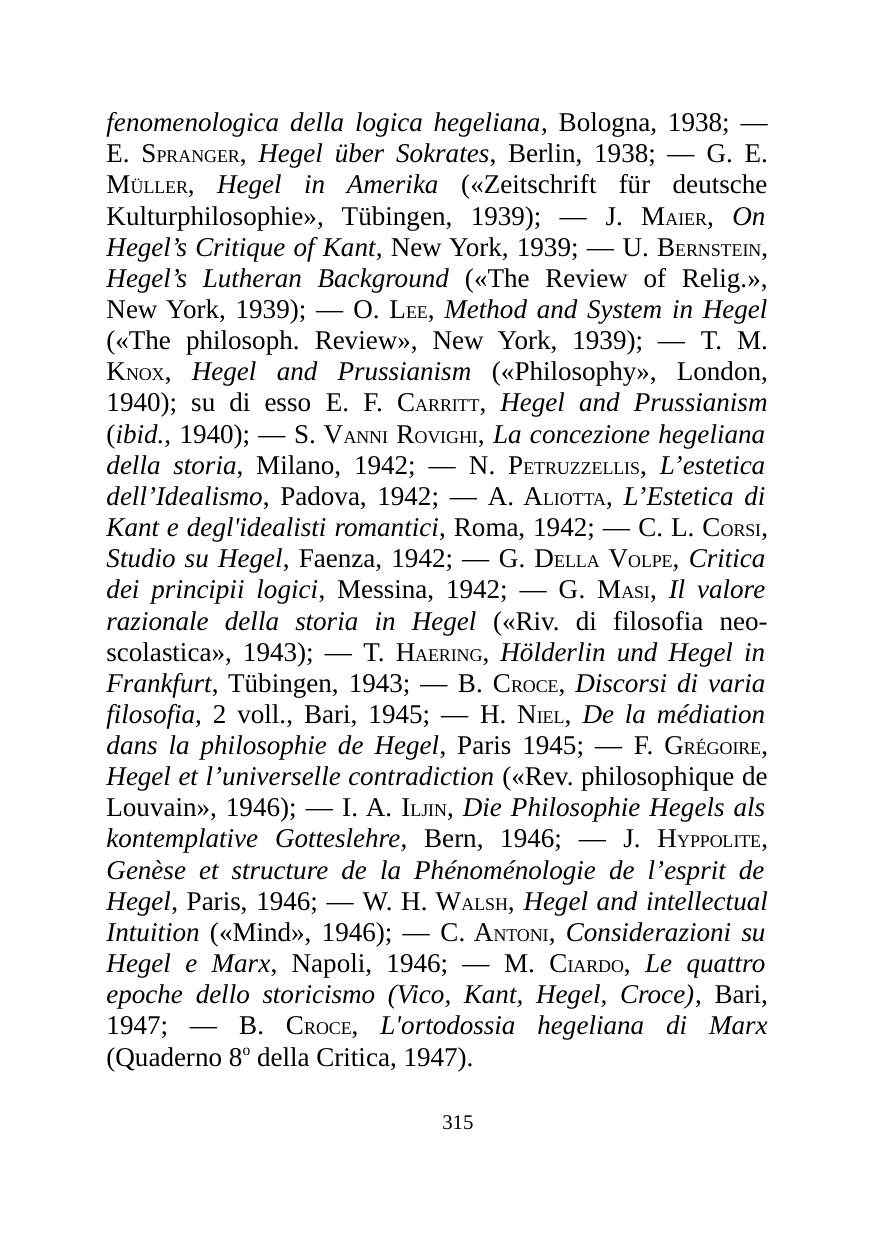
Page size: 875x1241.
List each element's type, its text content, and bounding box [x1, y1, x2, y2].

text fenomenologica della logica hegeliana, Bologna, 1938; — E. Spranger, Hegel über Sokrates, Berlin, 1938; — G. E. Müller, Hegel in Amerika («Zeitschrift für deutsche Kulturphilosophie», Tübingen, 1939); — J. Maier, On Hegel’s Critique of Kant, New York, 1939; — U. Bernstein, Hegel’s Lutheran Background («The Review of Relig.», New York, 1939); — O. Lee, Method and System in Hegel («The philosoph. Review», New York, 1939); — T. M. Knox, Hegel and Prussianism («Philosophy», London, 1940); su di esso E. F. Carritt, Hegel and Prussianism (ibid., 1940); — S. Vanni Rovighi, La concezione hegeliana della storia, Milano, 1942; — N. Petruzzellis, L’estetica dell’Idealismo, Padova, 1942; — A. Aliotta, L’Estetica di Kant e degl'idealisti romantici, Roma, 1942; — C. L. Corsi, Studio su Hegel, Faenza, 1942; — G. Della Volpe, Critica dei principii logici, Messina, 1942; — G. Masi, Il valore razionale della storia in Hegel («Riv. di filosofia neo-scolastica», 1943); — T. Haering, Hölderlin und Hegel in Frankfurt, Tübingen, 1943; — B. Croce, Discorsi di varia filosofia, 2 voll., Bari, 1945; — H. Niel, De la médiation dans la philosophie de Hegel, Paris 1945; — F. Grégoire, Hegel et l’universelle contradiction («Rev. philosophique de Louvain», 1946); — I. A. Iljin, Die Philosophie Hegels als kontemplative Gotteslehre, Bern, 1946; — J. Hyppolite, Genèse et structure de la Phénoménologie de l’esprit de Hegel, Paris, 1946; — W. H. Walsh, Hegel and intellectual Intuition («Mind», 1946); — C. Antoni, Considerazioni su Hegel e Marx, Napoli, 1946; — M. Ciardo, Le quattro epoche dello storicismo (Vico, Kant, Hegel, Croce), Bari, 1947; — B. Croce, L'ortodossia hegeliana di Marx (Quaderno 8o della Critica, 1947). [106, 106, 768, 1072]
